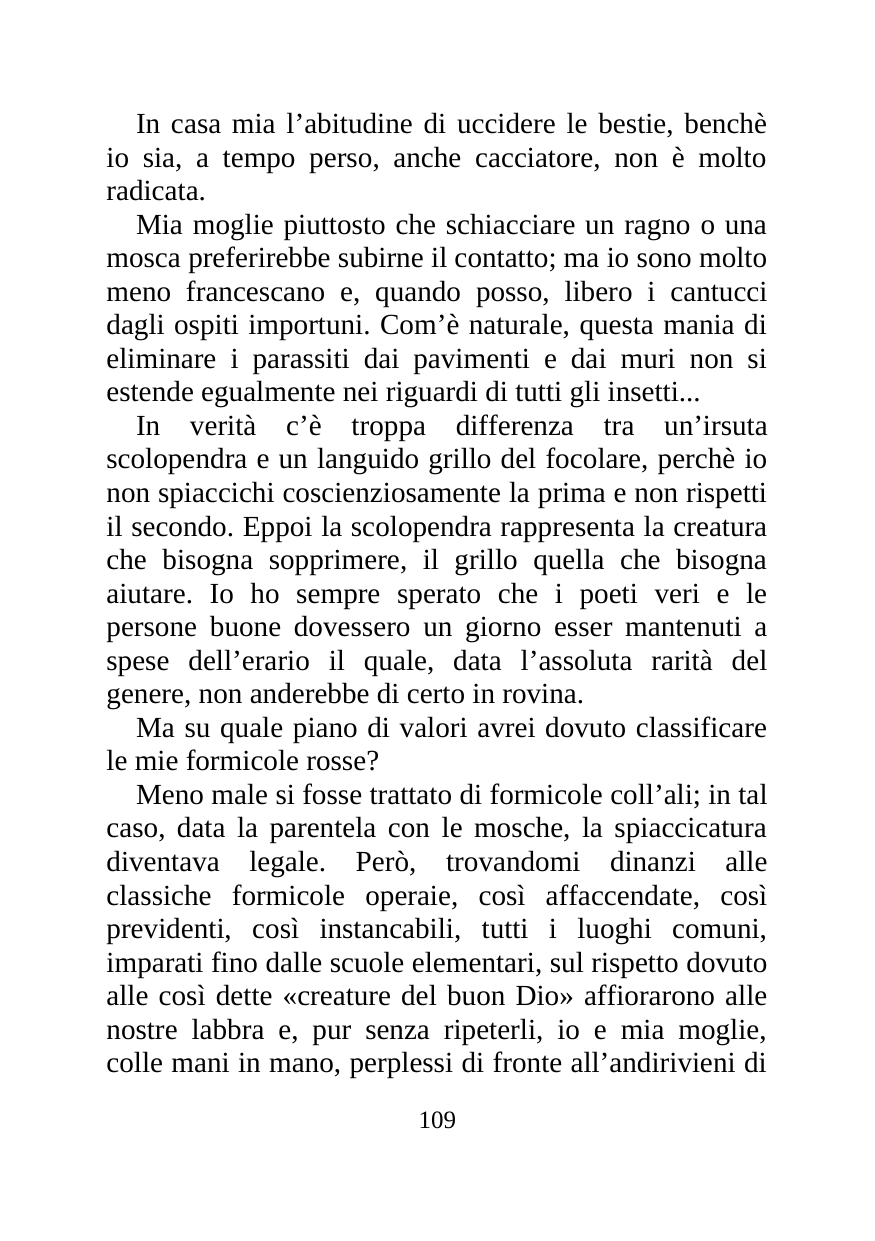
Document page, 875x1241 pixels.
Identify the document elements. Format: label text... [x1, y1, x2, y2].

text Ma su quale piano di valori avrei dovuto classificare le mie formicole rosse? [106, 710, 768, 777]
text In casa mia l’abitudine di uccidere le bestie, benchè io sia, a tempo perso, anche cacciatore, non è molto radicata. [106, 106, 768, 207]
text In verità c’è troppa differenza tra un’irsuta scolopendra e un languido grillo del focolare, perchè io non spiaccichi coscienziosamente la prima e non rispetti il secondo. Eppoi la scolopendra rappresenta la creatura che bisogna sopprimere, il grillo quella che bisogna aiutare. Io ho sempre sperato che i poeti veri e le persone buone dovessero un giorno esser mantenuti a spese dell’erario il quale, data l’assoluta rarità del genere, non anderebbe di certo in rovina. [106, 408, 768, 710]
text Meno male si fosse trattato di formicole coll’ali; in tal caso, data la parentela con le mosche, la spiaccicatura diventava legale. Però, trovandomi dinanzi alle classiche formicole operaie, così affaccendate, così previdenti, così instancabili, tutti i luoghi comuni, imparati fino dalle scuole elementari, sul rispetto dovuto alle così dette «creature del buon Dio» affiorarono alle nostre labbra e, pur senza ripeterli, io e mia moglie, colle mani in mano, perplessi di fronte all’andirivieni di [106, 777, 768, 1079]
text Mia moglie piuttosto che schiacciare un ragno o una mosca preferirebbe subirne il contatto; ma io sono molto meno francescano e, quando posso, libero i cantucci dagli ospiti importuni. Com’è naturale, questa mania di eliminare i parassiti dai pavimenti e dai muri non si estende egualmente nei riguardi di tutti gli insetti... [106, 207, 768, 408]
